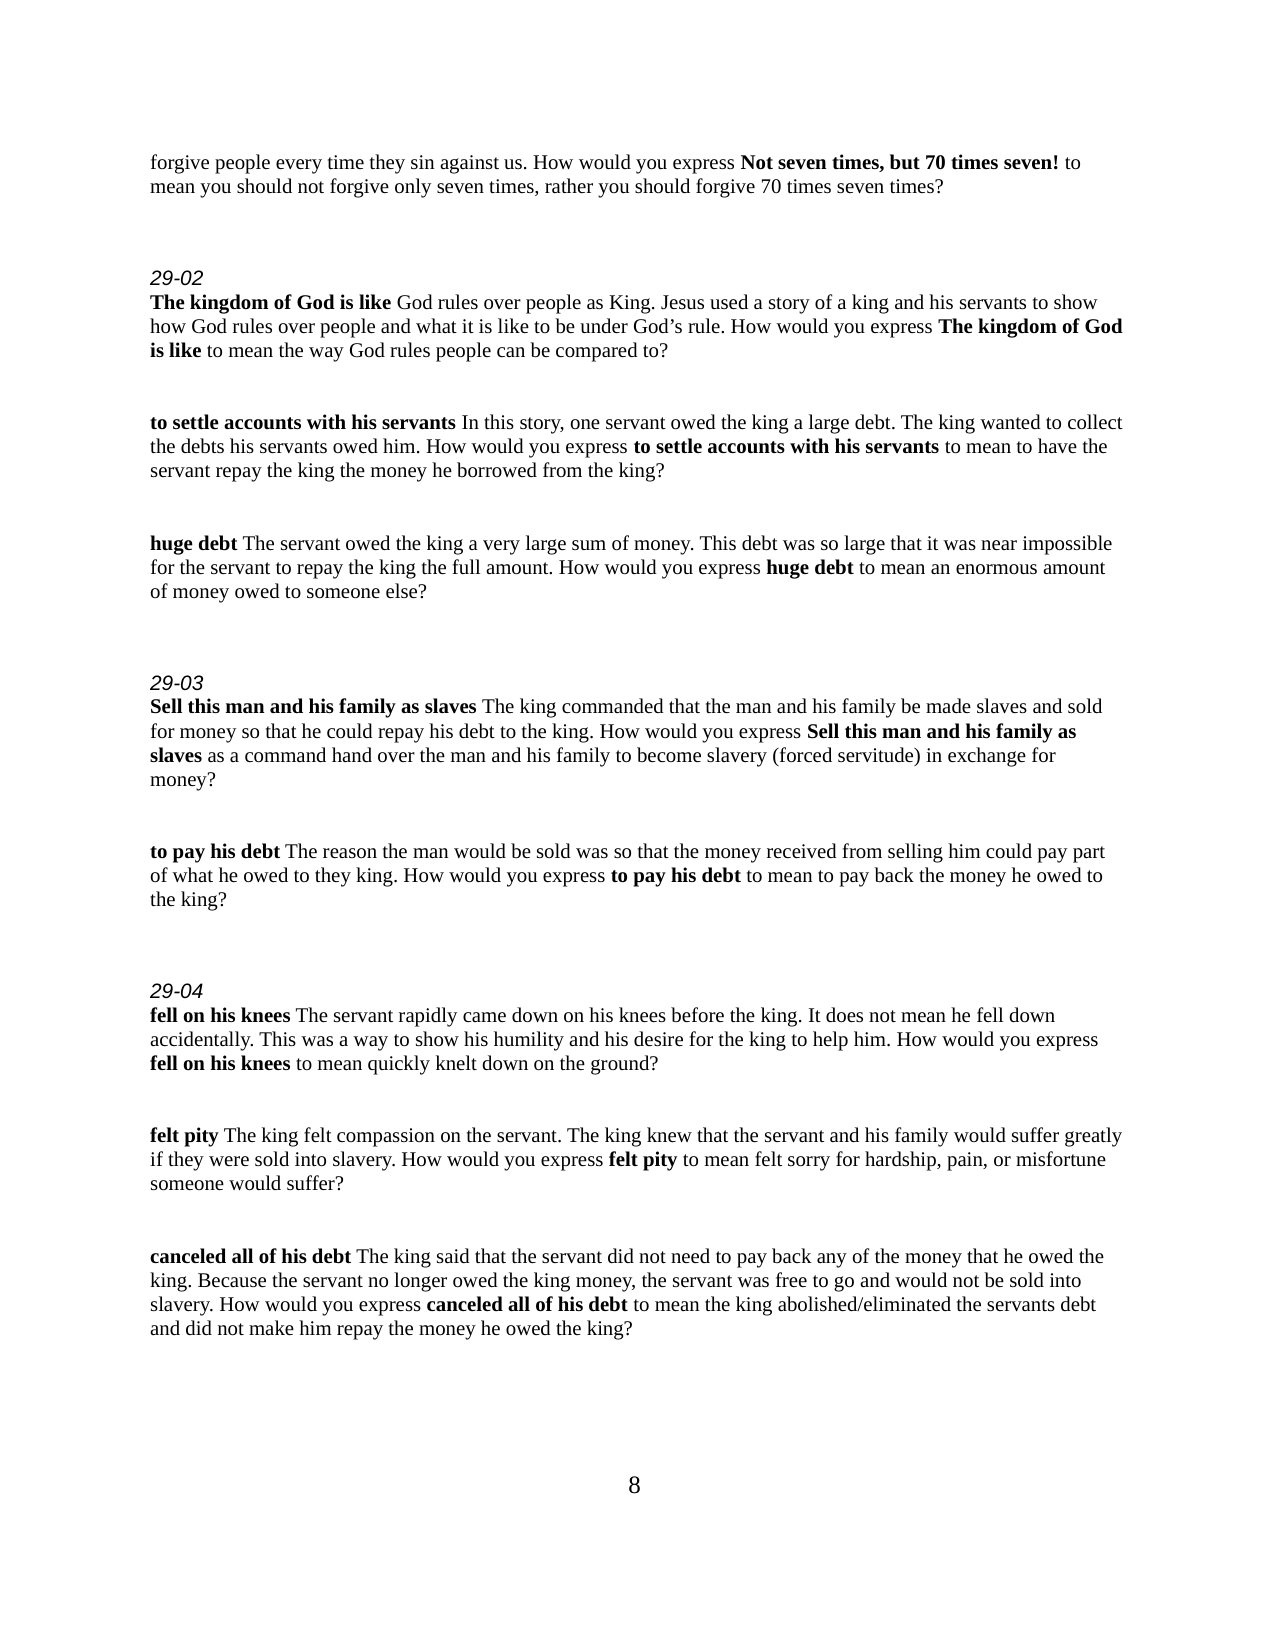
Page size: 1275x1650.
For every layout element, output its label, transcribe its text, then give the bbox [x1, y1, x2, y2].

text to settle accounts with his servants In this story, one servant owed the king a large debt. The king wanted to collect the debts his servants owed him. How would you express to settle accounts with his servants to mean to have the servant repay the king the money he borrowed from the king? [150, 410, 1125, 482]
text forgive people every time they sin against us. How would you express Not seven times, but 70 times seven! to mean you should not forgive only seven times, rather you should forgive 70 times seven times? [150, 150, 1125, 198]
text to pay his debt The reason the man would be sold was so that the money received from selling him could pay part of what he owed to they king. How would you express to pay his debt to mean to pay back the money he owed to the king? [150, 839, 1125, 911]
subtitle 29-02 [150, 266, 1125, 290]
text The kingdom of God is like God rules over people as King. Jesus used a story of a king and his servants to show how God rules over people and what it is like to be under God’s rule. How would you express The kingdom of God is like to mean the way God rules people can be compared to? [150, 290, 1125, 362]
subtitle 29-03 [150, 671, 1125, 694]
subtitle 29-04 [150, 979, 1125, 1003]
text huge debt The servant owed the king a very large sum of money. This debt was so large that it was near impossible for the servant to repay the king the full amount. How would you express huge debt to mean an enormous amount of money owed to someone else? [150, 531, 1125, 603]
text canceled all of his debt The king said that the servant did not need to pay back any of the money that he owed the king. Because the servant no longer owed the king money, the servant was free to go and would not be sold into slavery. How would you express canceled all of his debt to mean the king abolished/eliminated the servants debt and did not make him repay the money he owed the king? [150, 1244, 1125, 1340]
text felt pity The king felt compassion on the servant. The king knew that the servant and his family would suffer greatly if they were sold into slavery. How would you express felt pity to mean felt sorry for hardship, pain, or misfortune someone would suffer? [150, 1123, 1125, 1195]
text Sell this man and his family as slaves The king commanded that the man and his family be made slaves and sold for money so that he could repay his debt to the king. How would you express Sell this man and his family as slaves as a command hand over the man and his family to become slavery (forced servitude) in exchange for money? [150, 694, 1125, 791]
text fell on his knees The servant rapidly came down on his knees before the king. It does not mean he fell down accidentally. This was a way to show his humility and his desire for the king to help him. How would you express fell on his knees to mean quickly knelt down on the ground? [150, 1003, 1125, 1075]
